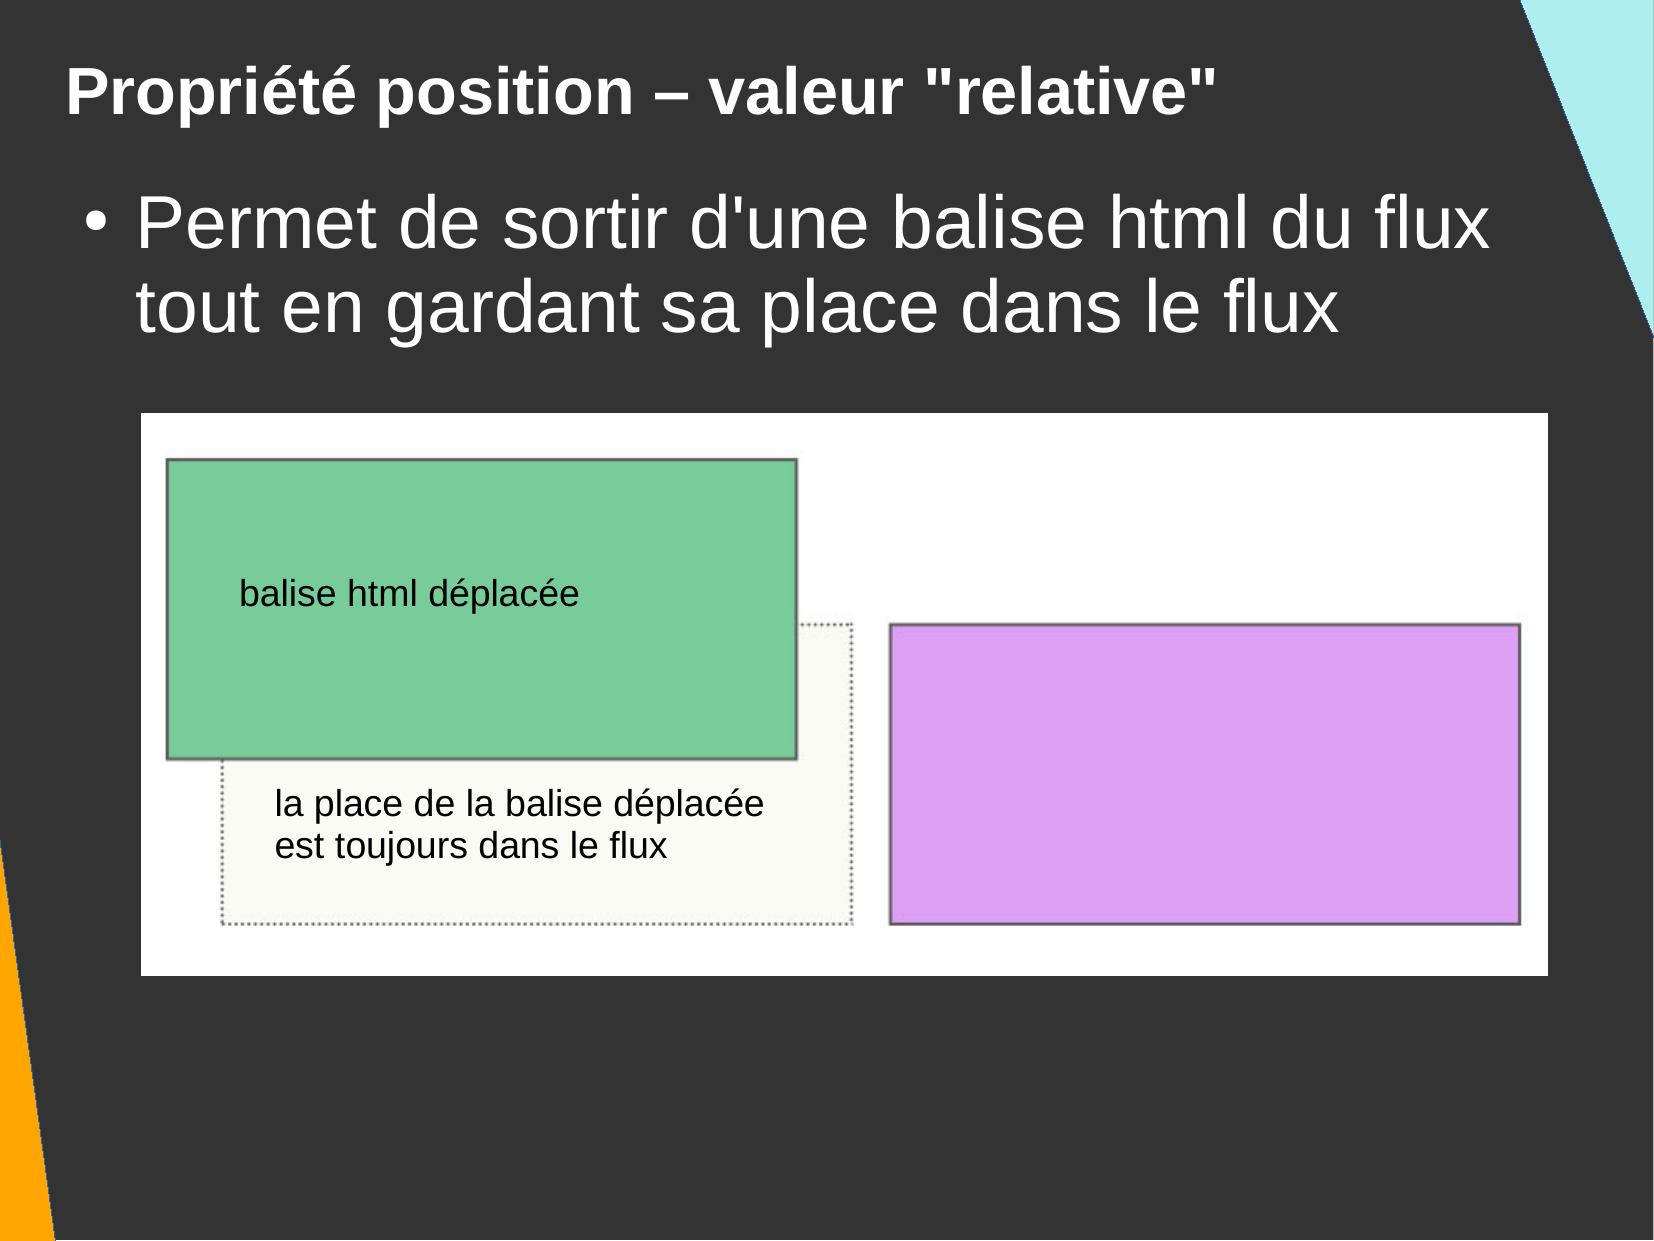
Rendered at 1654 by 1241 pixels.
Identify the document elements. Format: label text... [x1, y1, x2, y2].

text_box balise html déplacée [224, 564, 603, 622]
text_box la place de la balise déplacée est toujours dans le flux [259, 775, 804, 874]
title Propriété position – valeur "relative" [64, 54, 1553, 135]
text_box [0, 839, 56, 1241]
text_box [1520, 0, 1654, 338]
picture [141, 413, 1548, 976]
list Permet de sortir d'une balise html du flux tout en gardant sa place dans le flux [64, 180, 1604, 402]
